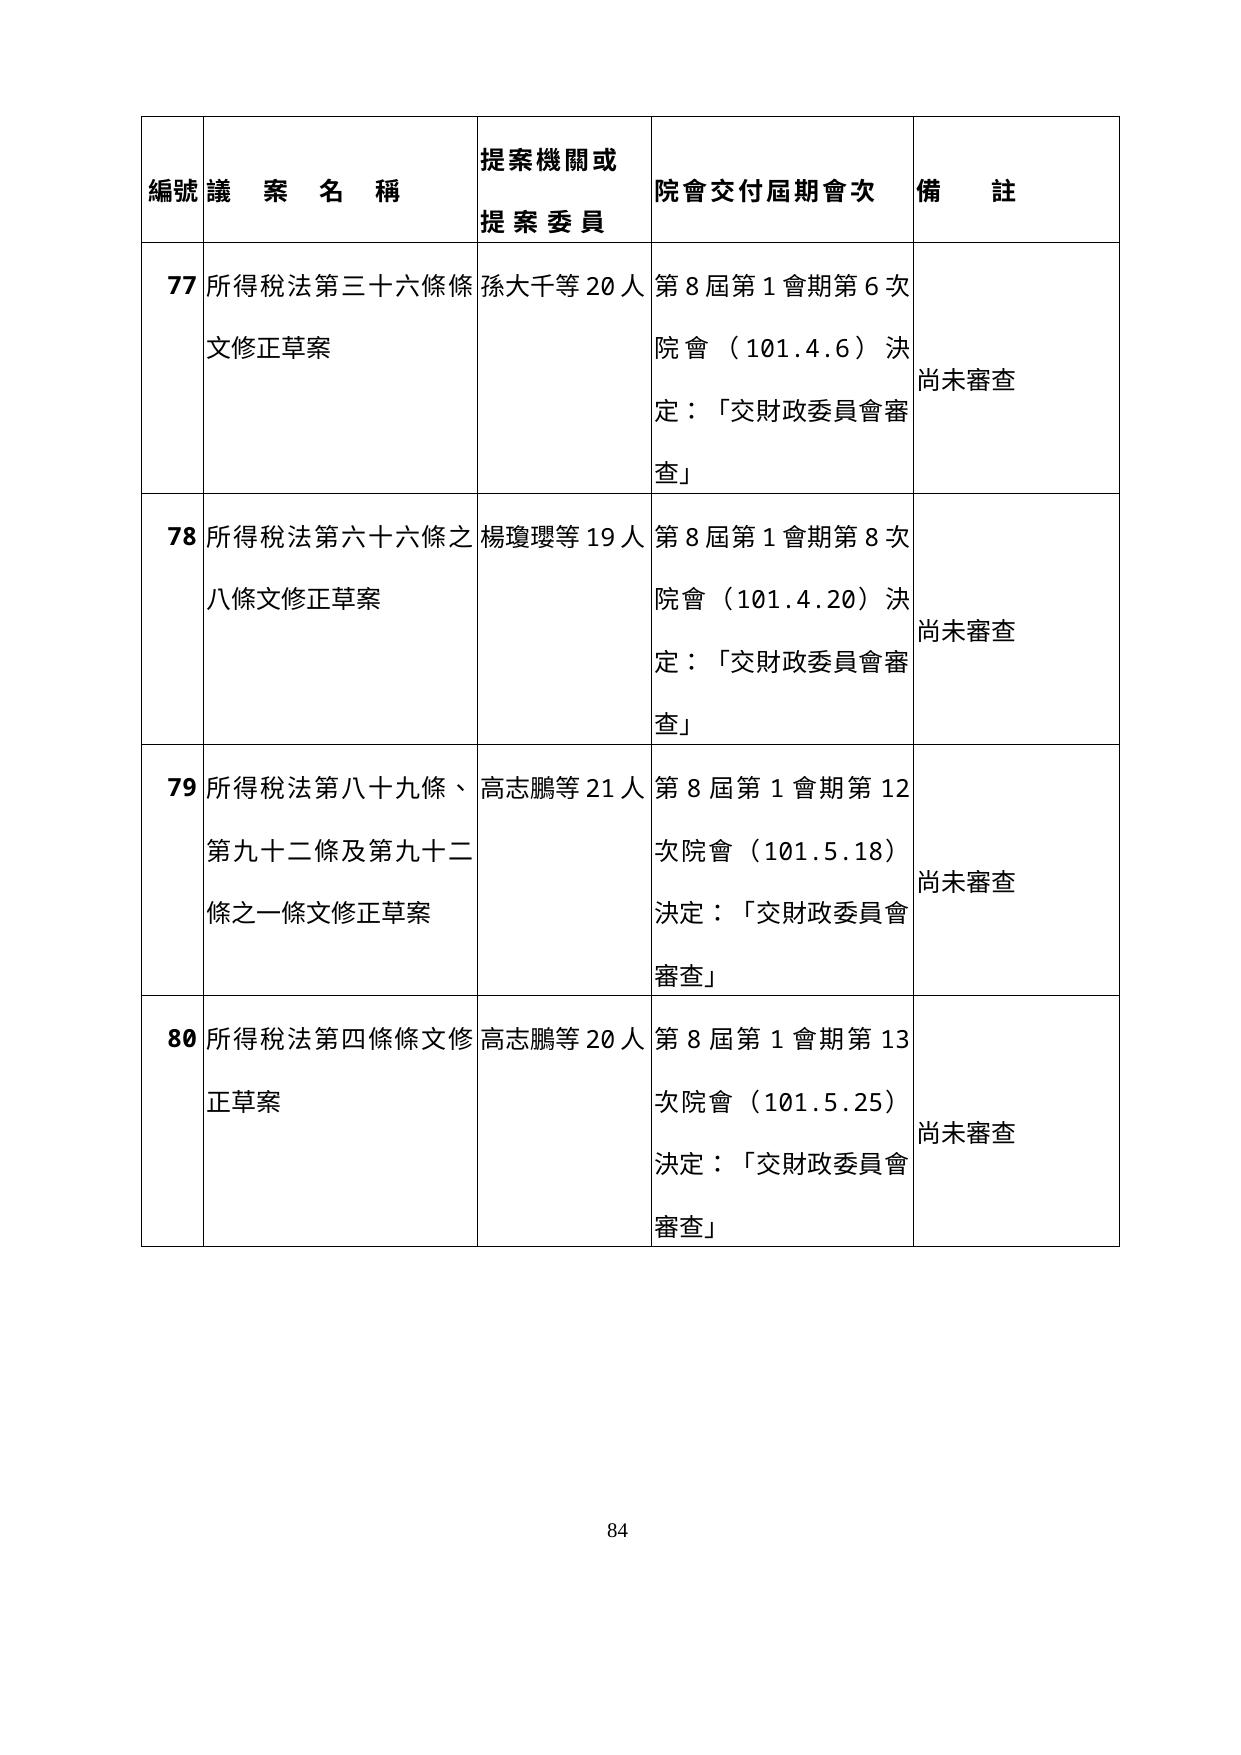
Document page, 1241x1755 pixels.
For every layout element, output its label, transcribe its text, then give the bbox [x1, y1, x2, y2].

table_cell 所得稅法第八十九條、第九十二條及第九十二條之一條文修正草案 [204, 745, 477, 995]
table_cell 所得稅法第六十六條之八條文修正草案 [204, 494, 477, 744]
table_header 院會交付屆期會次 [652, 117, 913, 242]
table_cell 第8屆第1會期第6次院會（101.4.6）決定：「交財政委員會審查」 [652, 243, 913, 493]
table_cell 尚未審查 [914, 745, 1119, 995]
table_cell 孫大千等20人 [478, 243, 651, 493]
table_cell 第8屆第1會期第8次院會（101.4.20）決定：「交財政委員會審查」 [652, 494, 913, 744]
table_header 備 註 [914, 117, 1119, 242]
table_header 議 案 名 稱 [204, 117, 477, 242]
table_cell [142, 996, 203, 1246]
table_cell 尚未審查 [914, 243, 1119, 493]
table_cell 所得稅法第三十六條條文修正草案 [204, 243, 477, 493]
table_cell 尚未審查 [914, 494, 1119, 744]
table_cell 高志鵬等20人 [478, 996, 651, 1246]
table_cell 尚未審查 [914, 996, 1119, 1246]
table_cell 第8屆第1會期第12次院會（101.5.18）決定：「交財政委員會審查」 [652, 745, 913, 995]
table_header 編號 [142, 117, 203, 242]
table_cell 第8屆第1會期第13次院會（101.5.25）決定：「交財政委員會審查」 [652, 996, 913, 1246]
table_cell 高志鵬等21人 [478, 745, 651, 995]
table_header 提案機關或 提案委員 [478, 117, 651, 242]
table_cell 楊瓊瓔等19人 [478, 494, 651, 744]
table_cell [142, 243, 203, 493]
table_cell [142, 745, 203, 995]
table_cell 所得稅法第四條條文修正草案 [204, 996, 477, 1246]
table_cell [142, 494, 203, 744]
